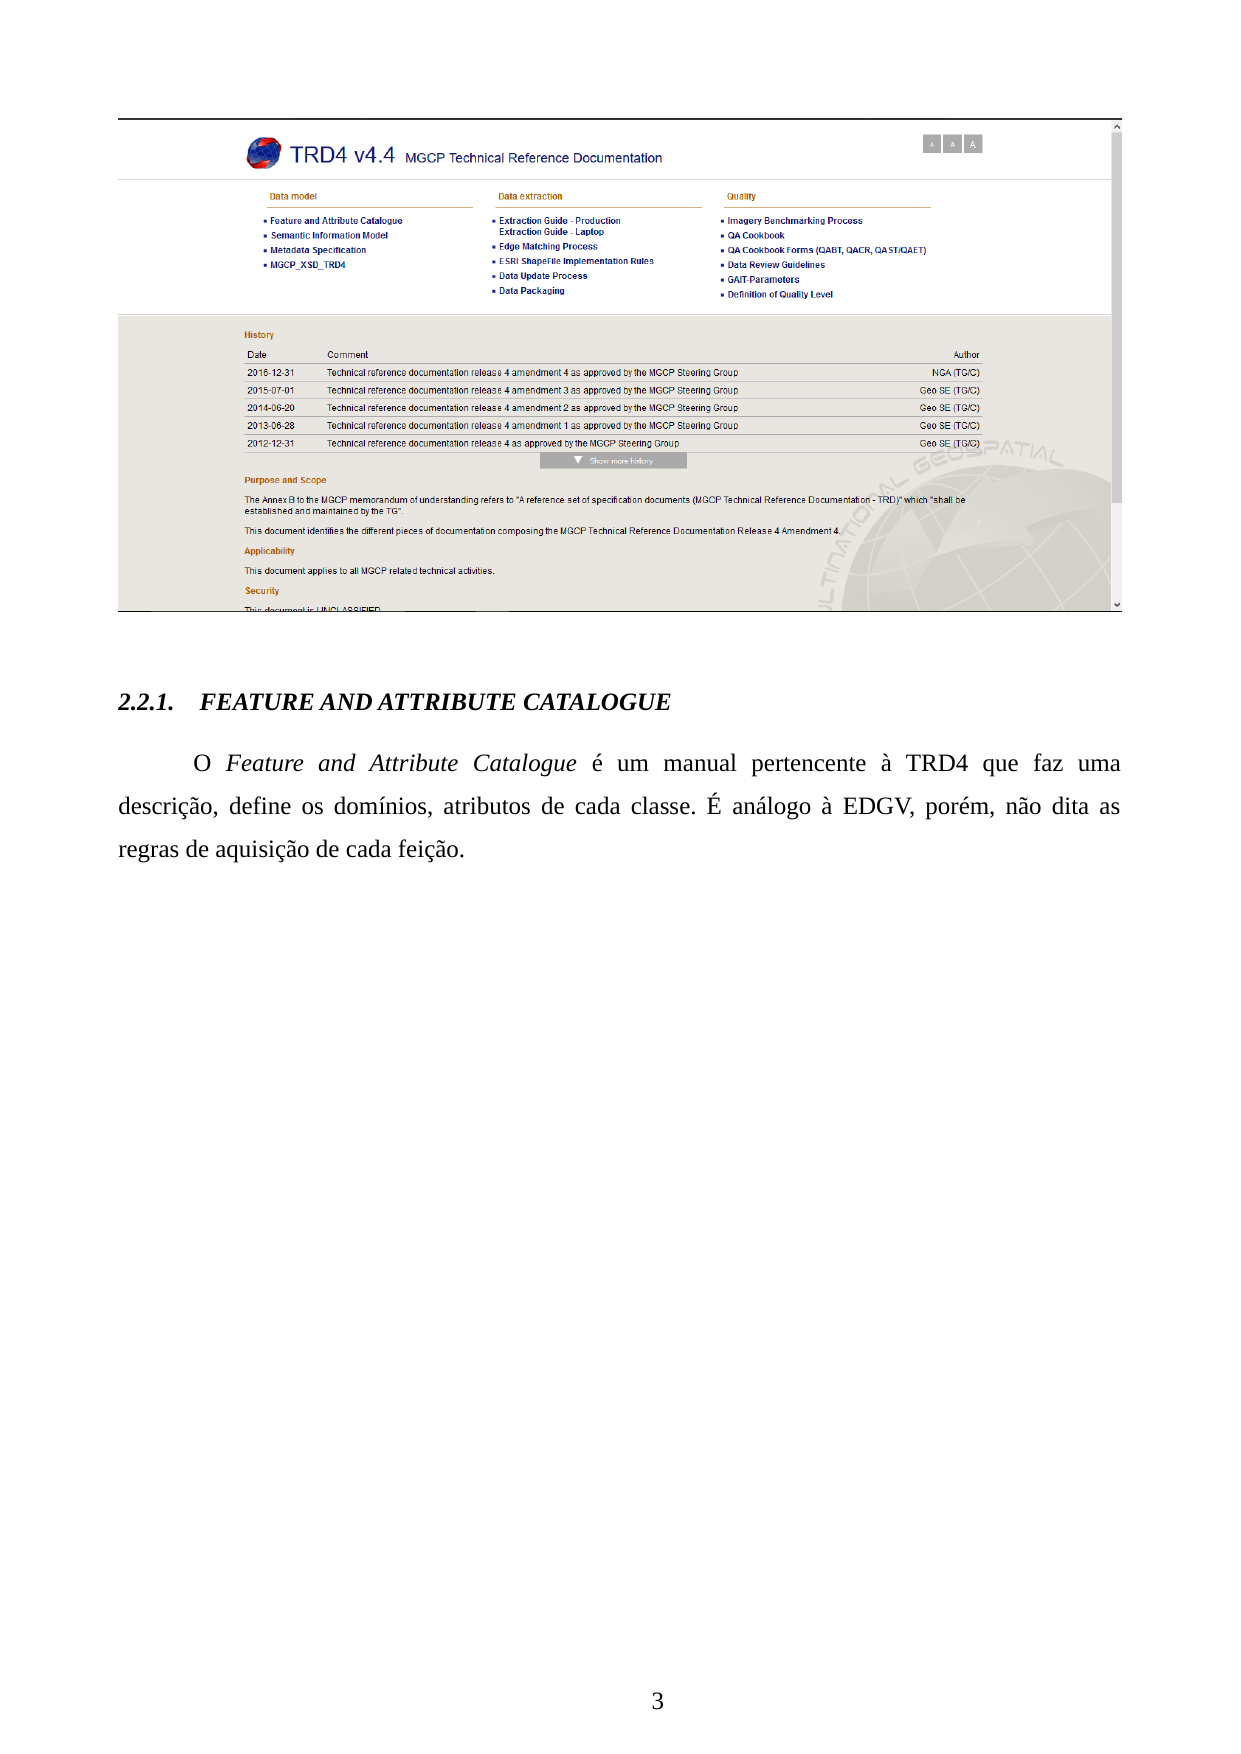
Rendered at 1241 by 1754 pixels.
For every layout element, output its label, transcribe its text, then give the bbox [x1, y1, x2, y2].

picture [118, 118, 1123, 612]
subtitle Feature and Attribute Catalogue [118, 687, 1122, 716]
text O Feature and Attribute Catalogue é um manual pertencente à TRD4 que faz uma descrição, define os domínios, atributos de cada classe. É análogo à EDGV, porém, não dita as regras de aquisição de cada feição. [118, 748, 1122, 863]
